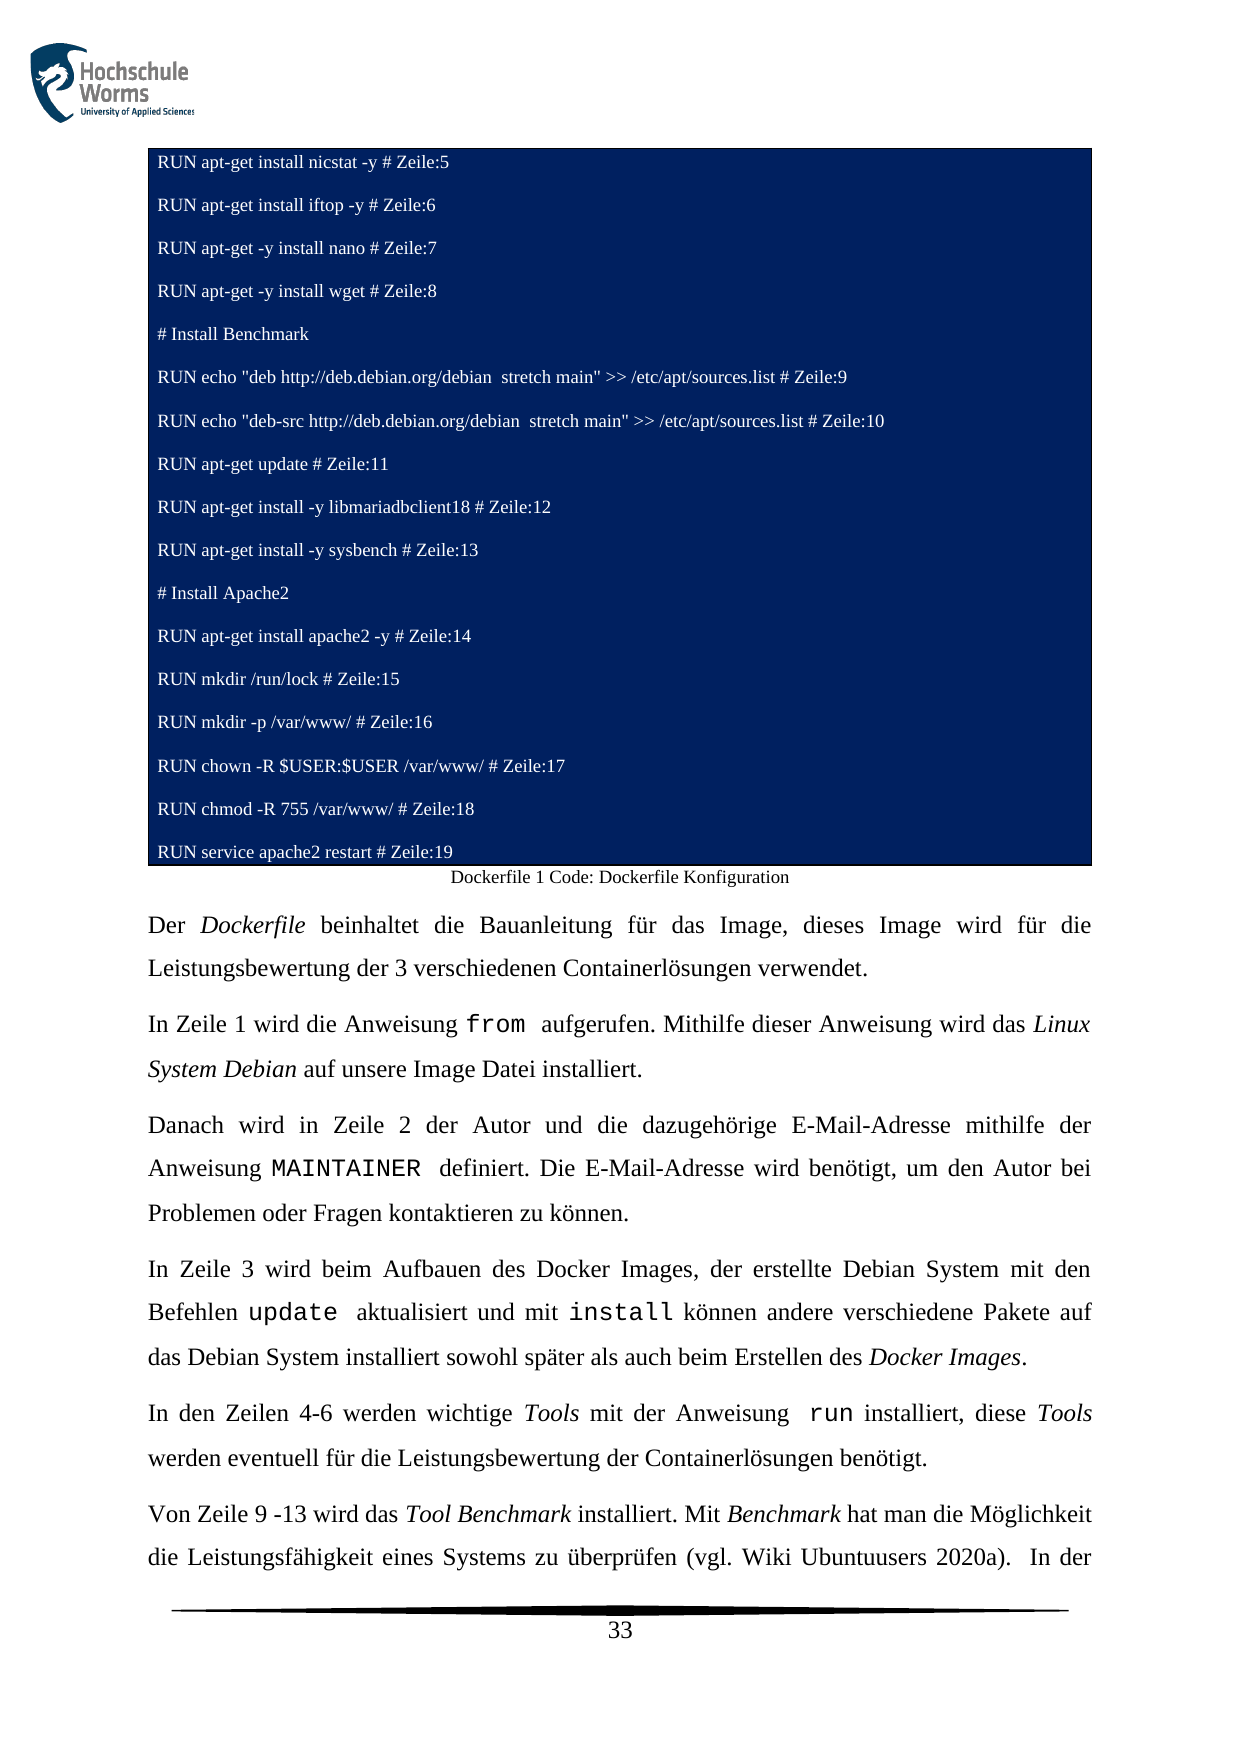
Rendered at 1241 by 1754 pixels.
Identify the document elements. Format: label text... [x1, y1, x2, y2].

text In Zeile 1 wird die Anweisung from aufgerufen. Mithilfe dieser Anweisung wird das Linux System Debian auf unsere Image Datei installiert. [148, 1009, 1092, 1083]
text RUN echo "deb-src http://deb.debian.org/debian stretch main" >> /etc/apt/sources.list # Zeile:10 [149, 406, 1091, 428]
text Der Dockerfile beinhaltet die Bauanleitung für das Image, dieses Image wird für die Leistungsbewertung der 3 verschiedenen Containerlösungen verwendet. [148, 910, 1092, 982]
text RUN echo "deb http://deb.debian.org/debian stretch main" >> /etc/apt/sources.list # Zeile:9 [149, 363, 1091, 385]
text Dockerfile 1 Code: Dockerfile Konfiguration [148, 866, 1092, 887]
text RUN apt-get install nicstat -y # Zeile:5 [149, 149, 1091, 169]
text RUN apt-get update # Zeile:11 [149, 449, 1091, 471]
text RUN service apache2 restart # Zeile:19 [149, 838, 1091, 864]
text Danach wird in Zeile 2 der Autor und die dazugehörige E-Mail-Adresse mithilfe der Anweisung MAINTAINER definiert. Die E-Mail-Adresse wird benötigt, um den Autor bei Problemen oder Fragen kontaktieren zu können. [148, 1110, 1092, 1227]
text RUN apt-get install -y libmariadbclient18 # Zeile:12 [149, 493, 1091, 514]
text RUN apt-get install iftop -y # Zeile:6 [149, 191, 1091, 212]
text RUN apt-get install apache2 -y # Zeile:14 [149, 622, 1091, 644]
text RUN chown -R $USER:$USER /var/www/ # Zeile:17 [149, 751, 1091, 773]
text In Zeile 3 wird beim Aufbauen des Docker Images, der erstellte Debian System mit den Befehlen update aktualisiert und mit install können andere verschiedene Pakete auf das Debian System installiert sowohl später als auch beim Erstellen des Docker Images. [148, 1254, 1092, 1371]
text RUN mkdir -p /var/www/ # Zeile:16 [149, 708, 1091, 730]
text RUN apt-get install -y sysbench # Zeile:13 [149, 536, 1091, 557]
text Von Zeile 9 -13 wird das Tool Benchmark installiert. Mit Benchmark hat man die Möglichkeit die Leistungsfähigkeit eines Systems zu überprüfen (vgl. Wiki Ubuntuusers 2020a). In der [148, 1499, 1092, 1571]
text RUN chmod -R 755 /var/www/ # Zeile:18 [149, 794, 1091, 816]
text In den Zeilen 4-6 werden wichtige Tools mit der Anweisung run installiert, diese Tools werden eventuell für die Leistungsbewertung der Containerlösungen benötigt. [148, 1398, 1092, 1472]
text RUN apt-get -y install nano # Zeile:7 [149, 234, 1091, 256]
text # Install Apache2 [149, 579, 1091, 601]
text RUN mkdir /run/lock # Zeile:15 [149, 665, 1091, 687]
text # Install Benchmark [149, 320, 1091, 342]
text RUN apt-get -y install wget # Zeile:8 [149, 277, 1091, 299]
